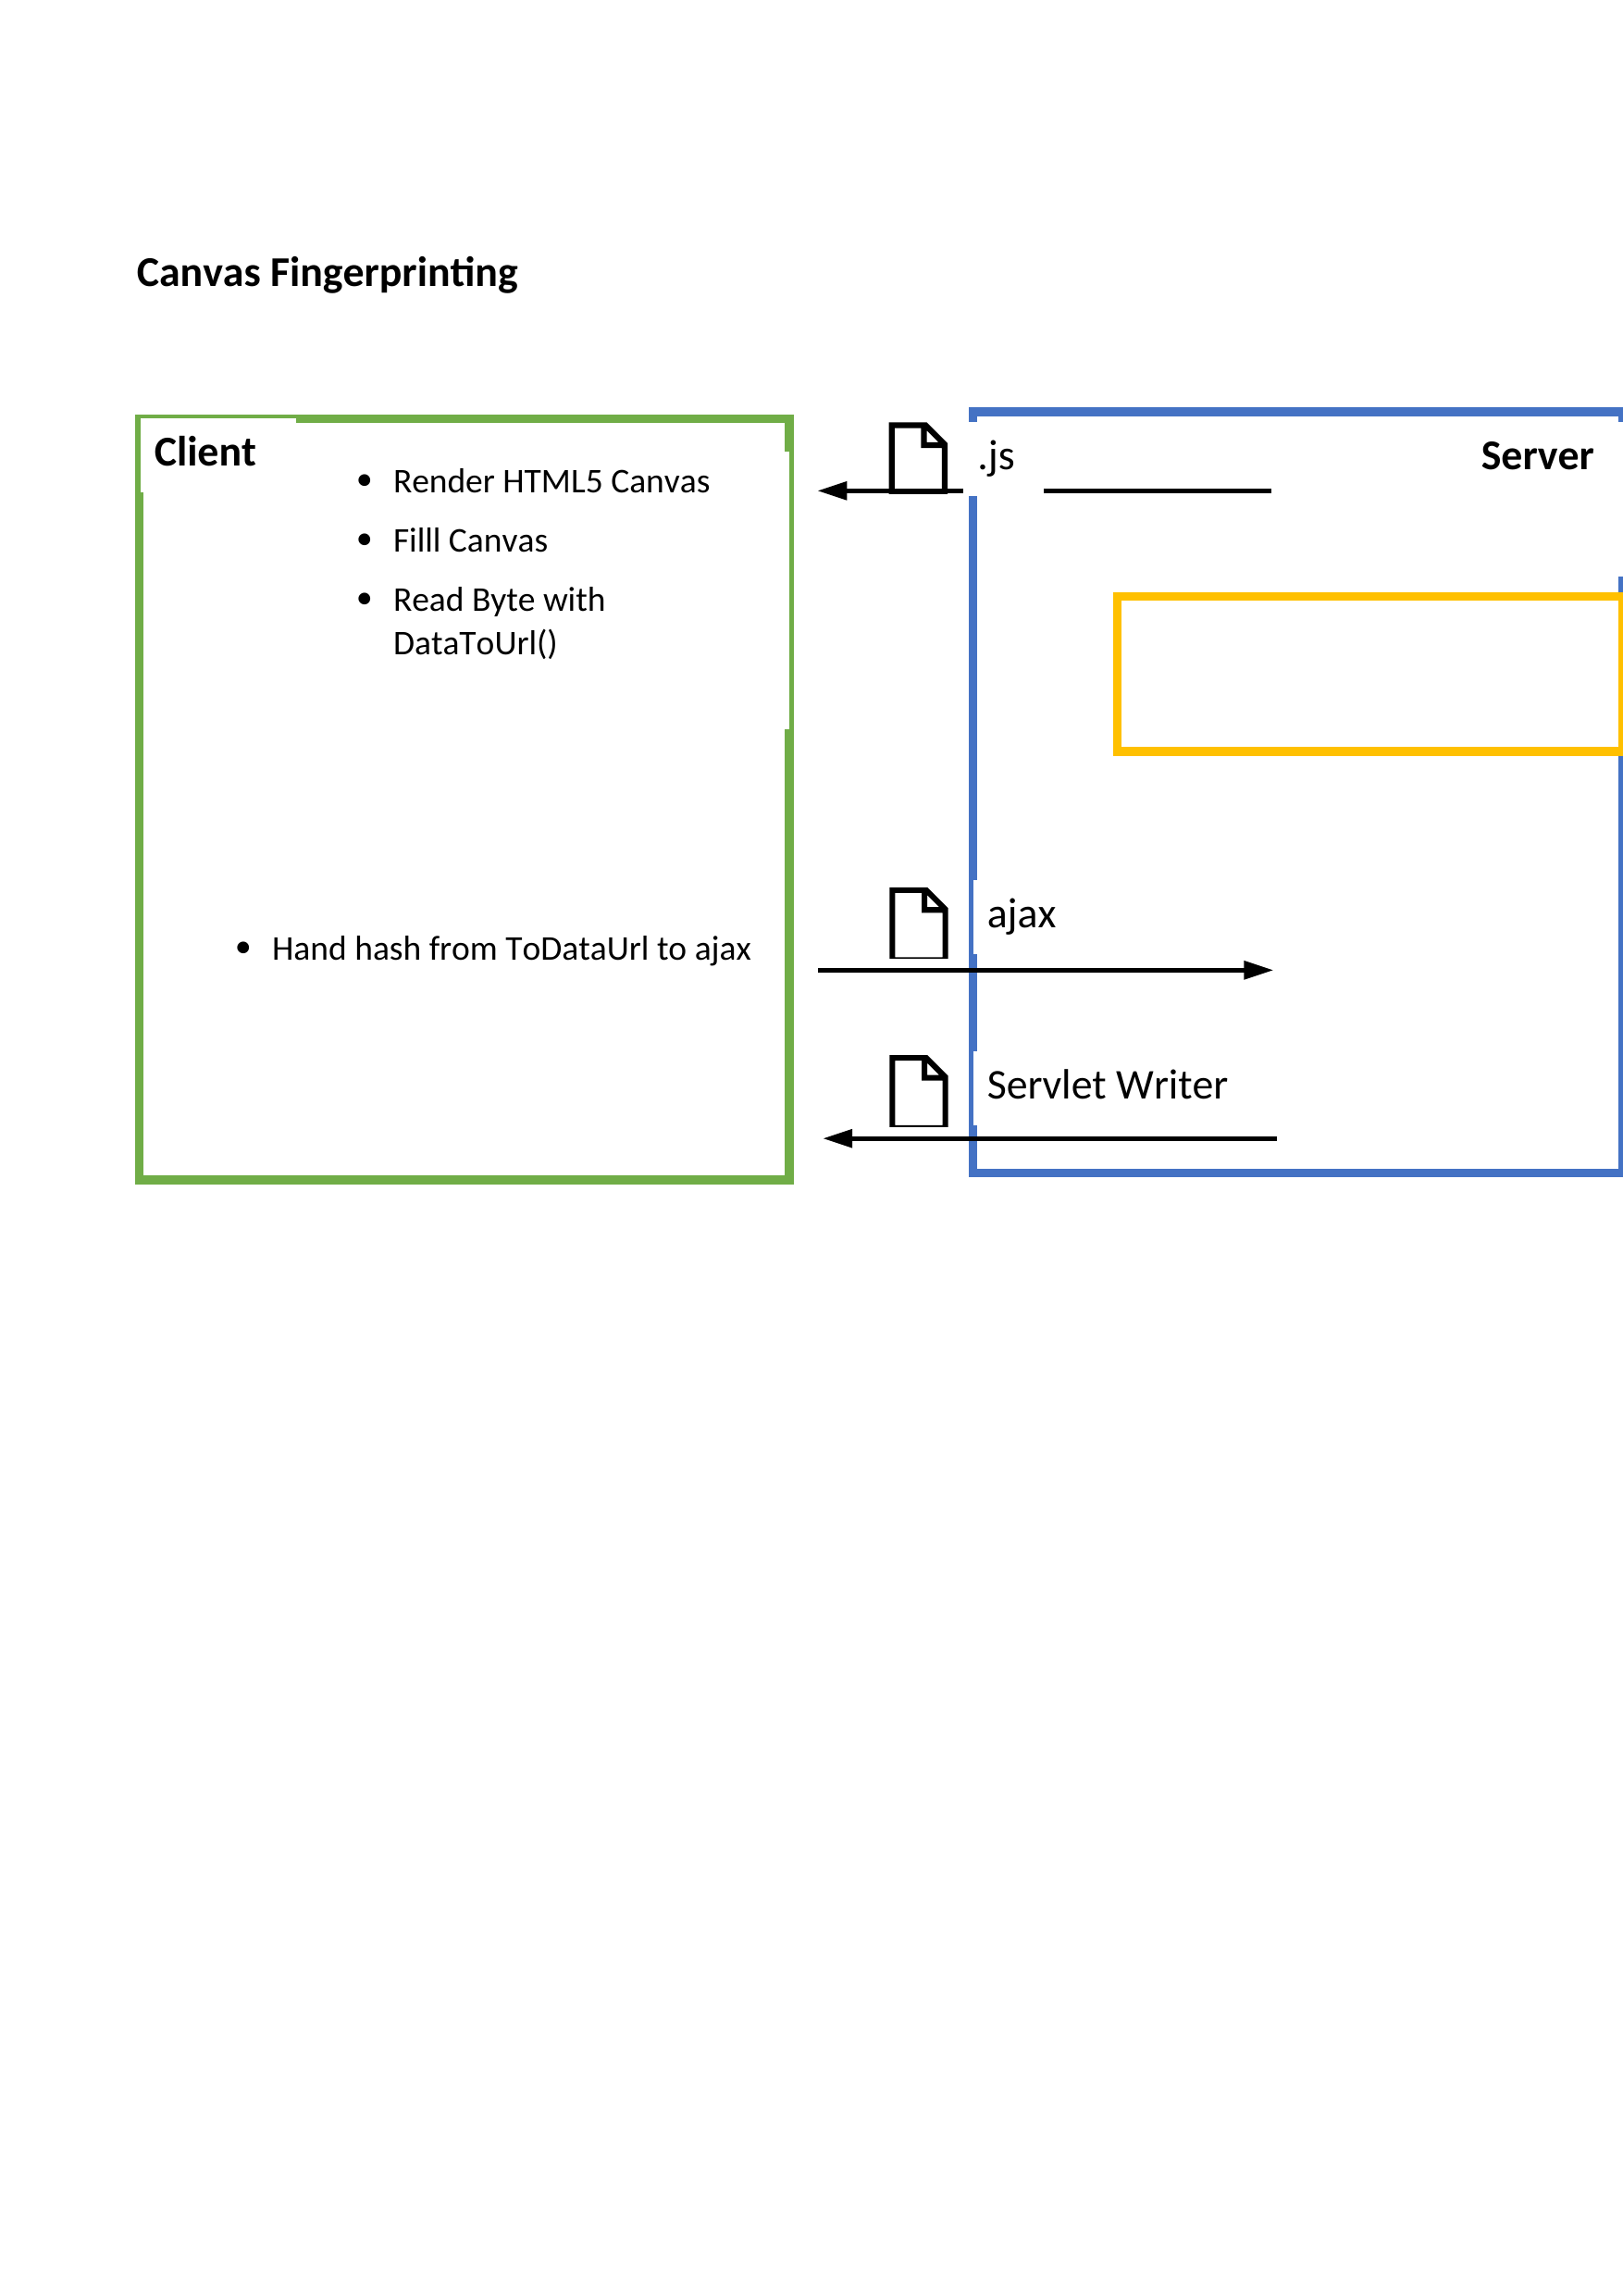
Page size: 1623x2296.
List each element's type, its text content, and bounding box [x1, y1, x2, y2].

text ajax [987, 887, 1094, 938]
text .js [977, 428, 1030, 480]
text Canvas Fingerprinting [137, 245, 1486, 297]
text Server [1481, 428, 1609, 480]
list Filll Canvas [358, 518, 775, 561]
text Client [155, 425, 282, 477]
text Servlet Writer [987, 1058, 1233, 1110]
list Render HTML5 Canvas [358, 459, 775, 502]
list Read Byte with DataToUrl() [358, 577, 775, 664]
list Hand hash from ToDataUrl to ajax [237, 926, 760, 969]
